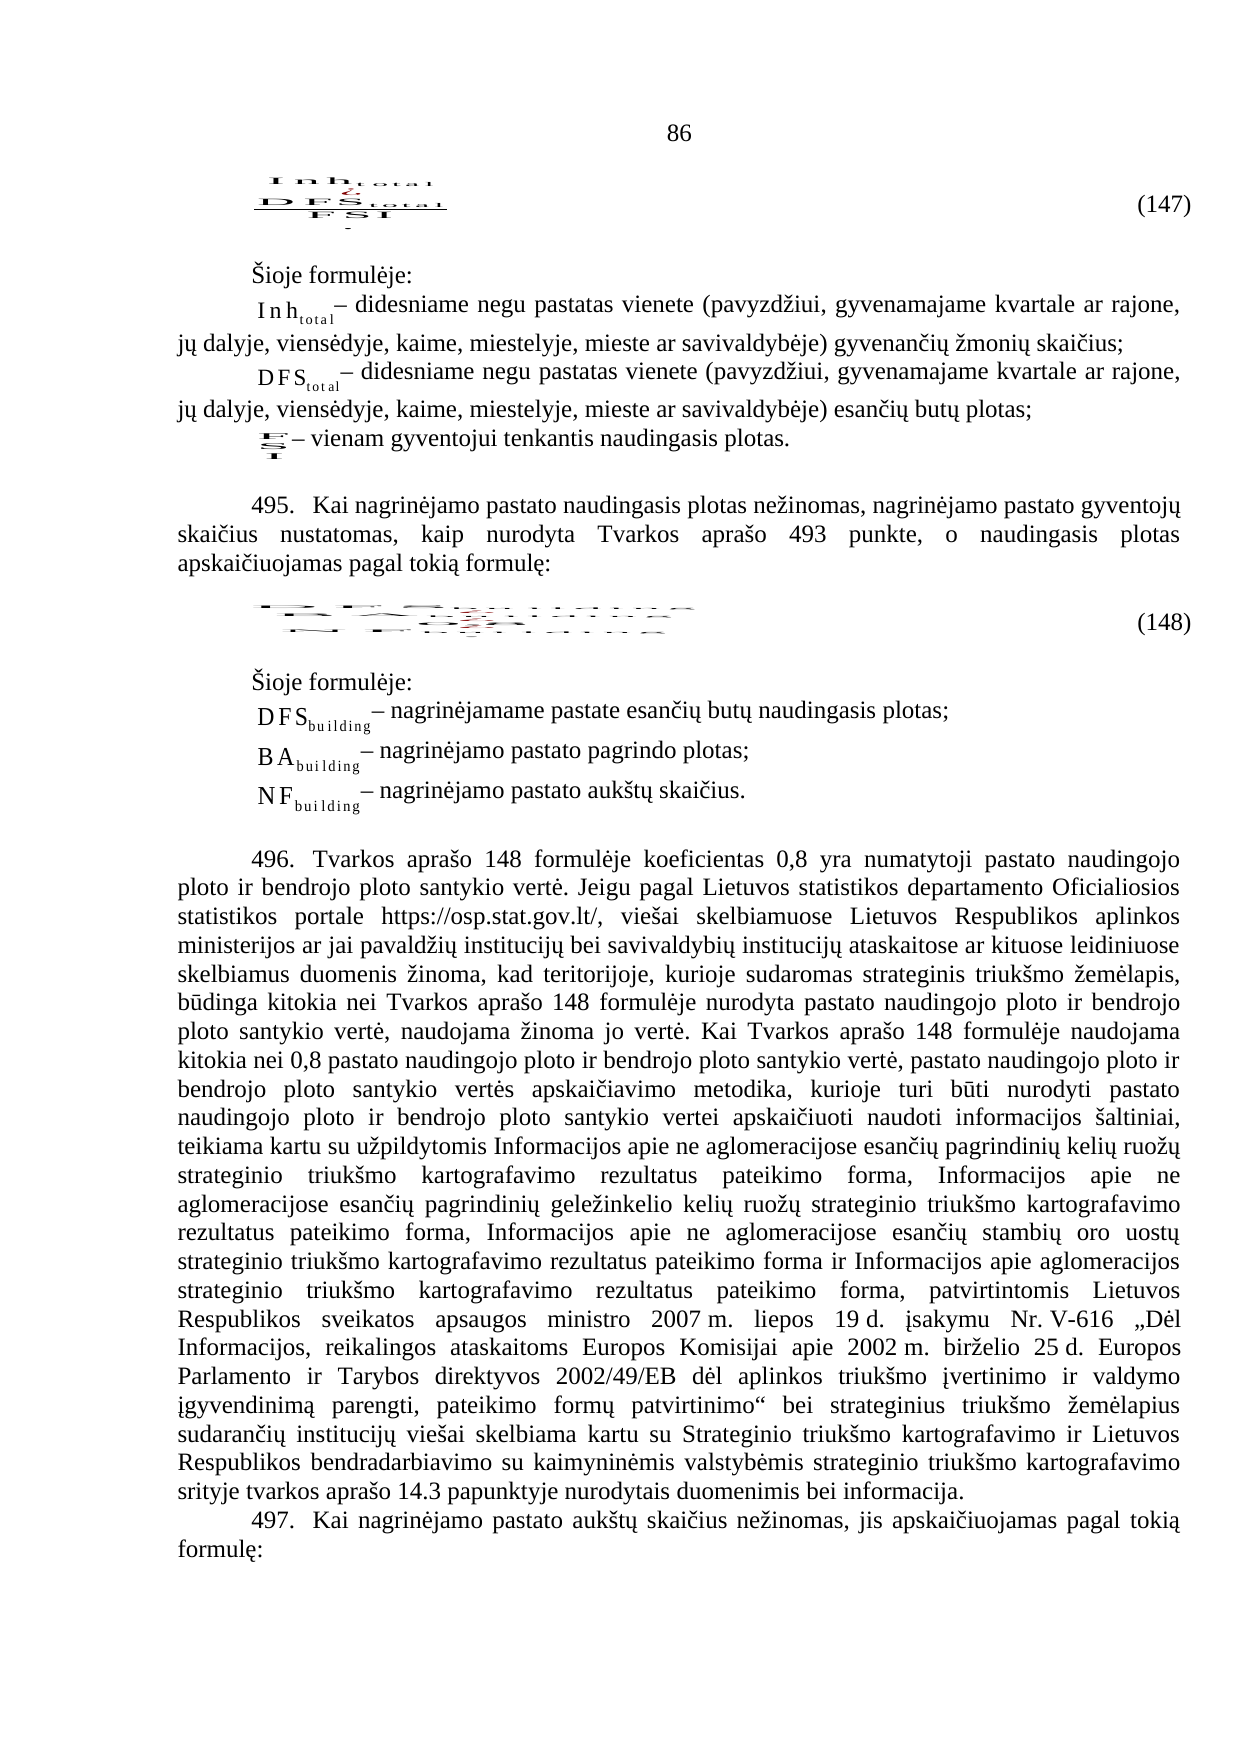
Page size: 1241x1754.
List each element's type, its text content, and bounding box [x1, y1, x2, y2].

text 497. Kai nagrinėjamo pastato aukštų skaičius nežinomas, jis apskaičiuojamas pagal tokią formulę: [177, 1505, 1181, 1562]
text Šioje formulėje: [177, 261, 1181, 289]
table_header [177, 176, 251, 232]
table_header 148 [1145, 605, 1183, 638]
table_header ) [1183, 605, 1196, 638]
text 495. Kai nagrinėjamo pastato naudingasis plotas nežinomas, nagrinėjamo pastato gyventojų skaičius nustatomas, kaip nurodyta Tvarkos aprašo 493 punkte, o naudingasis plotas apskaičiuojamas pagal tokią formulę: [177, 490, 1181, 577]
text – nagrinėjamo pastato aukštų skaičius. [177, 775, 1181, 815]
text – didesniame negu pastatas vienete (pavyzdžiui, gyvenamajame kvartale ar rajone, jų dalyje, viensėdyje, kaime, miestelyje, mieste ar savivaldybėje) gyvenančių žmonių skaičius; [177, 289, 1181, 356]
table_header ) [1183, 176, 1196, 232]
text – vienam gyventojui tenkantis naudingasis plotas. [177, 423, 1181, 462]
text Šioje formulėje: [177, 667, 1181, 696]
table_header [251, 176, 1137, 232]
text – didesniame negu pastatas vienete (pavyzdžiui, gyvenamajame kvartale ar rajone, jų dalyje, viensėdyje, kaime, miestelyje, mieste ar savivaldybėje) esančių butų plotas; [177, 356, 1181, 423]
table_header [177, 605, 251, 638]
table_header ( [1137, 605, 1145, 638]
text – nagrinėjamame pastate esančių butų naudingasis plotas; [177, 696, 1181, 735]
table_header ( [1137, 176, 1145, 232]
table_header [251, 605, 1137, 638]
text – nagrinėjamo pastato pagrindo plotas; [177, 735, 1181, 775]
table_header 147 [1145, 176, 1183, 232]
text 496. Tvarkos aprašo 148 formulėje koeficientas 0,8 yra numatytoji pastato naudingojo ploto ir bendrojo ploto santykio vertė. Jeigu pagal Lietuvos statistikos departamento Oficialiosios statistikos portale https://osp.stat.gov.lt/, viešai skelbiamuose Lietuvos Respublikos aplinkos ministerijos ar jai pavaldžių institucijų bei savivaldybių institucijų ataskaitose ar kituose leidiniuose skelbiamus duomenis žinoma, kad teritorijoje, kurioje sudaromas strateginis triukšmo žemėlapis, būdinga kitokia nei Tvarkos aprašo 148 formulėje nurodyta pastato naudingojo ploto ir bendrojo ploto santykio vertė, naudojama žinoma jo vertė. Kai Tvarkos aprašo 148 formulėje naudojama kitokia nei 0,8 pastato naudingojo ploto ir bendrojo ploto santykio vertė, pastato naudingojo ploto ir bendrojo ploto santykio vertės apskaičiavimo metodika, kurioje turi būti nurodyti pastato naudingojo ploto ir bendrojo ploto santykio vertei apskaičiuoti naudoti informacijos šaltiniai, teikiama kartu su užpildytomis Informacijos apie ne aglomeracijose esančių pagrindinių kelių ruožų strateginio triukšmo kartografavimo rezultatus pateikimo forma, Informacijos apie ne aglomeracijose esančių pagrindinių geležinkelio kelių ruožų strateginio triukšmo kartografavimo rezultatus pateikimo forma, Informacijos apie ne aglomeracijose esančių stambių oro uostų strateginio triukšmo kartografavimo rezultatus pateikimo forma ir Informacijos apie aglomeracijos strateginio triukšmo kartografavimo rezultatus pateikimo forma, patvirtintomis Lietuvos Respublikos sveikatos apsaugos ministro 2007 m. liepos 19 d. įsakymu Nr. V-616 „Dėl Informacijos, reikalingos ataskaitoms Europos Komisijai apie 2002 m. birželio 25 d. Europos Parlamento ir Tarybos direktyvos 2002/49/EB dėl aplinkos triukšmo įvertinimo ir valdymo įgyvendinimą parengti, pateikimo formų patvirtinimo“ bei strateginius triukšmo žemėlapius sudarančių institucijų viešai skelbiama kartu su Strateginio triukšmo kartografavimo ir Lietuvos Respublikos bendradarbiavimo su kaimyninėmis valstybėmis strateginio triukšmo kartografavimo srityje tvarkos aprašo 14.3 papunktyje nurodytais duomenimis bei informacija. [177, 844, 1181, 1505]
